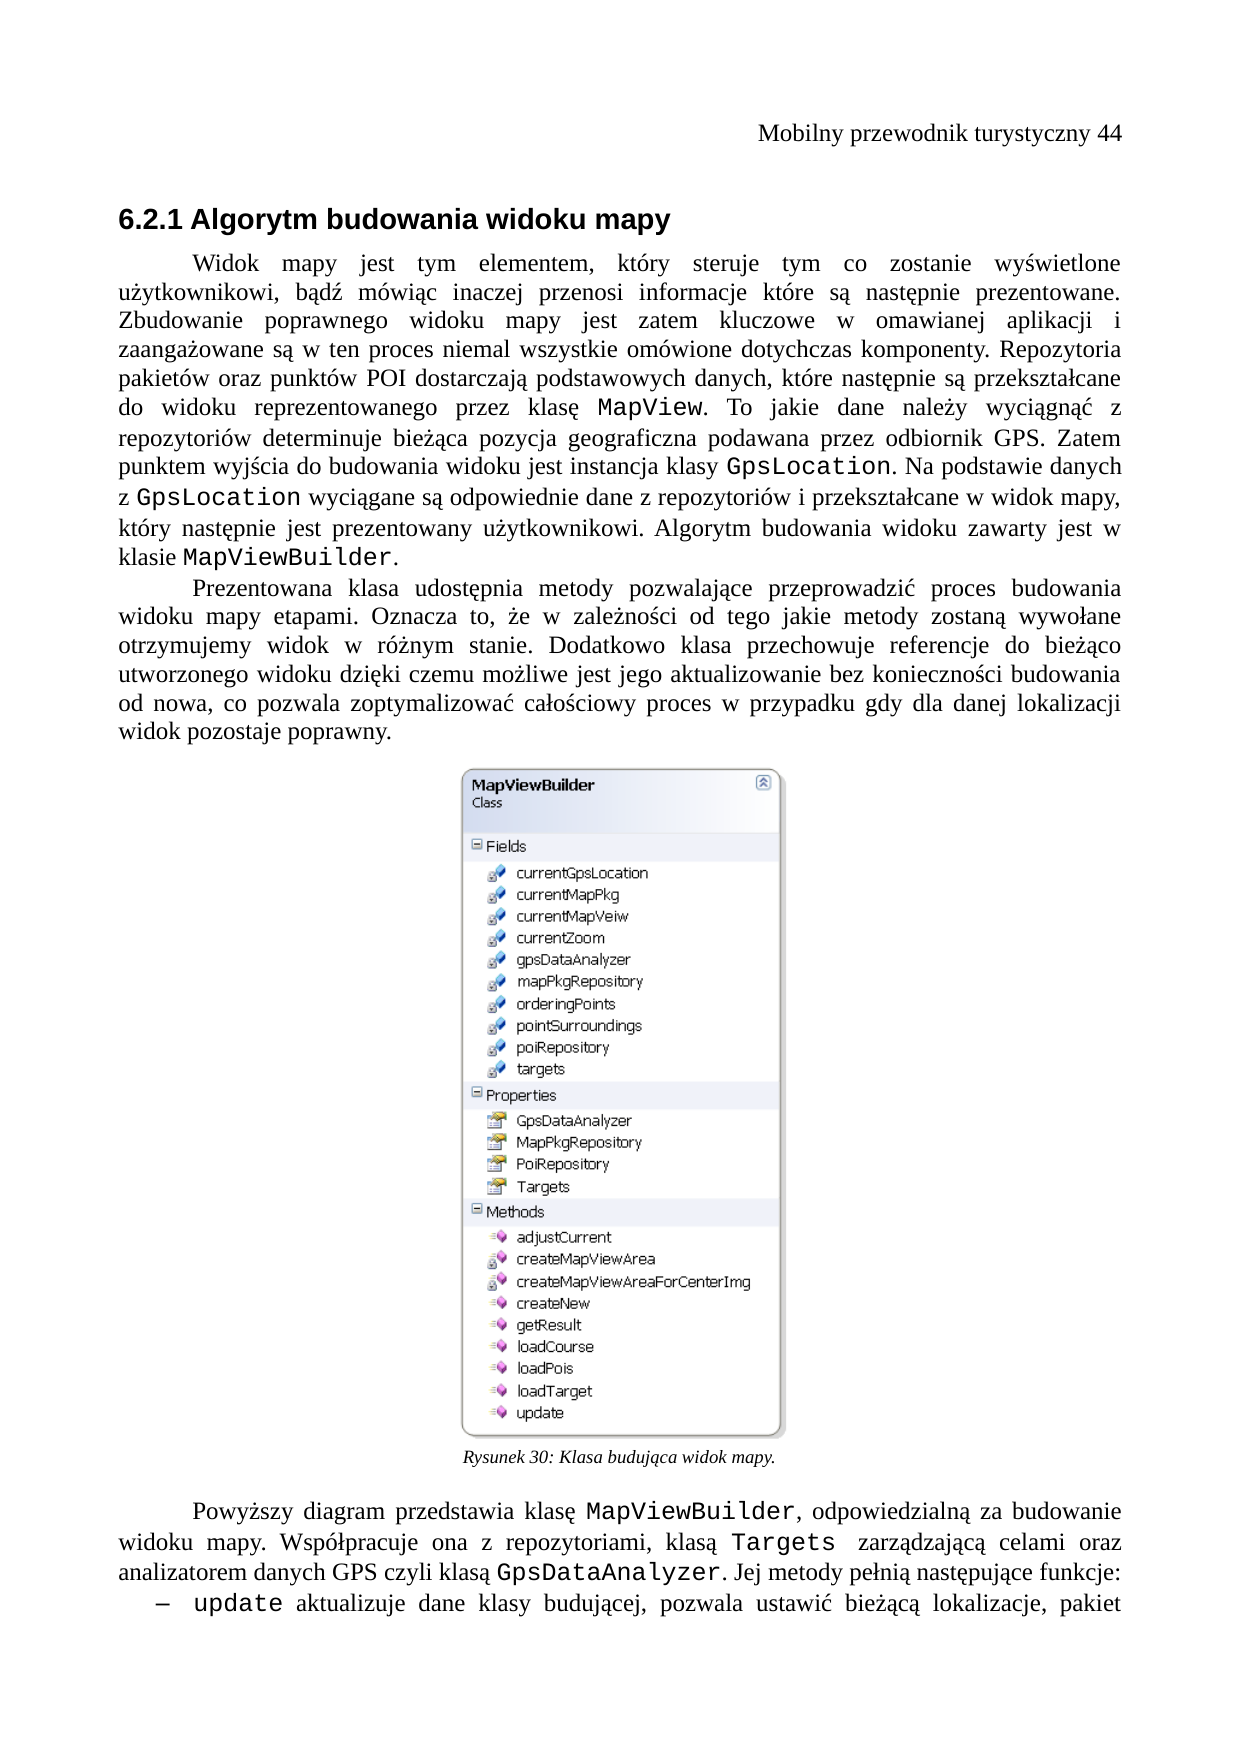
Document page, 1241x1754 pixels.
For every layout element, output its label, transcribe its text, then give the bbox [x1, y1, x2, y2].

text Rysunek 30: Klasa budująca widok mapy. [450, 1446, 790, 1467]
subtitle 6.2.1 Algorytm budowania widoku mapy [118, 202, 1122, 236]
picture [450, 757, 790, 1446]
list update aktualizuje dane klasy budującej, pozwala ustawić bieżącą lokalizacje, pakiet [156, 1588, 1122, 1619]
text Widok mapy jest tym elementem, który steruje tym co zostanie wyświetlone użytkownikowi, bądź mówiąc inaczej przenosi informacje które są następnie prezentowane. Zbudowanie poprawnego widoku mapy jest zatem kluczowe w omawianej aplikacji i zaangażowane są w ten proces niemal wszystkie omówione dotychczas komponenty. Repozytoria pakietów oraz punktów POI dostarczają podstawowych danych, które następnie są przekształcane do widoku reprezentowanego przez klasę MapView. To jakie dane należy wyciągnąć z repozytoriów determinuje bieżąca pozycja geograficzna podawana przez odbiornik GPS. Zatem punktem wyjścia do budowania widoku jest instancja klasy GpsLocation. Na podstawie danych z GpsLocation wyciągane są odpowiednie dane z repozytoriów i przekształcane w widok mapy, który następnie jest prezentowany użytkownikowi. Algorytm budowania widoku zawarty jest w klasie MapViewBuilder. [118, 248, 1122, 573]
text Powyższy diagram przedstawia klasę MapViewBuilder, odpowiedzialną za budowanie widoku mapy. Współpracuje ona z repozytoriami, klasą Targets zarządzającą celami oraz analizatorem danych GPS czyli klasą GpsDataAnalyzer. Jej metody pełnią następujące funkcje: [118, 1496, 1122, 1588]
text Prezentowana klasa udostępnia metody pozwalające przeprowadzić proces budowania widoku mapy etapami. Oznacza to, że w zależności od tego jakie metody zostaną wywołane otrzymujemy widok w różnym stanie. Dodatkowo klasa przechowuje referencje do bieżąco utworzonego widoku dzięki czemu możliwe jest jego aktualizowanie bez konieczności budowania od nowa, co pozwala zoptymalizować całościowy proces w przypadku gdy dla danej lokalizacji widok pozostaje poprawny. [118, 573, 1122, 745]
